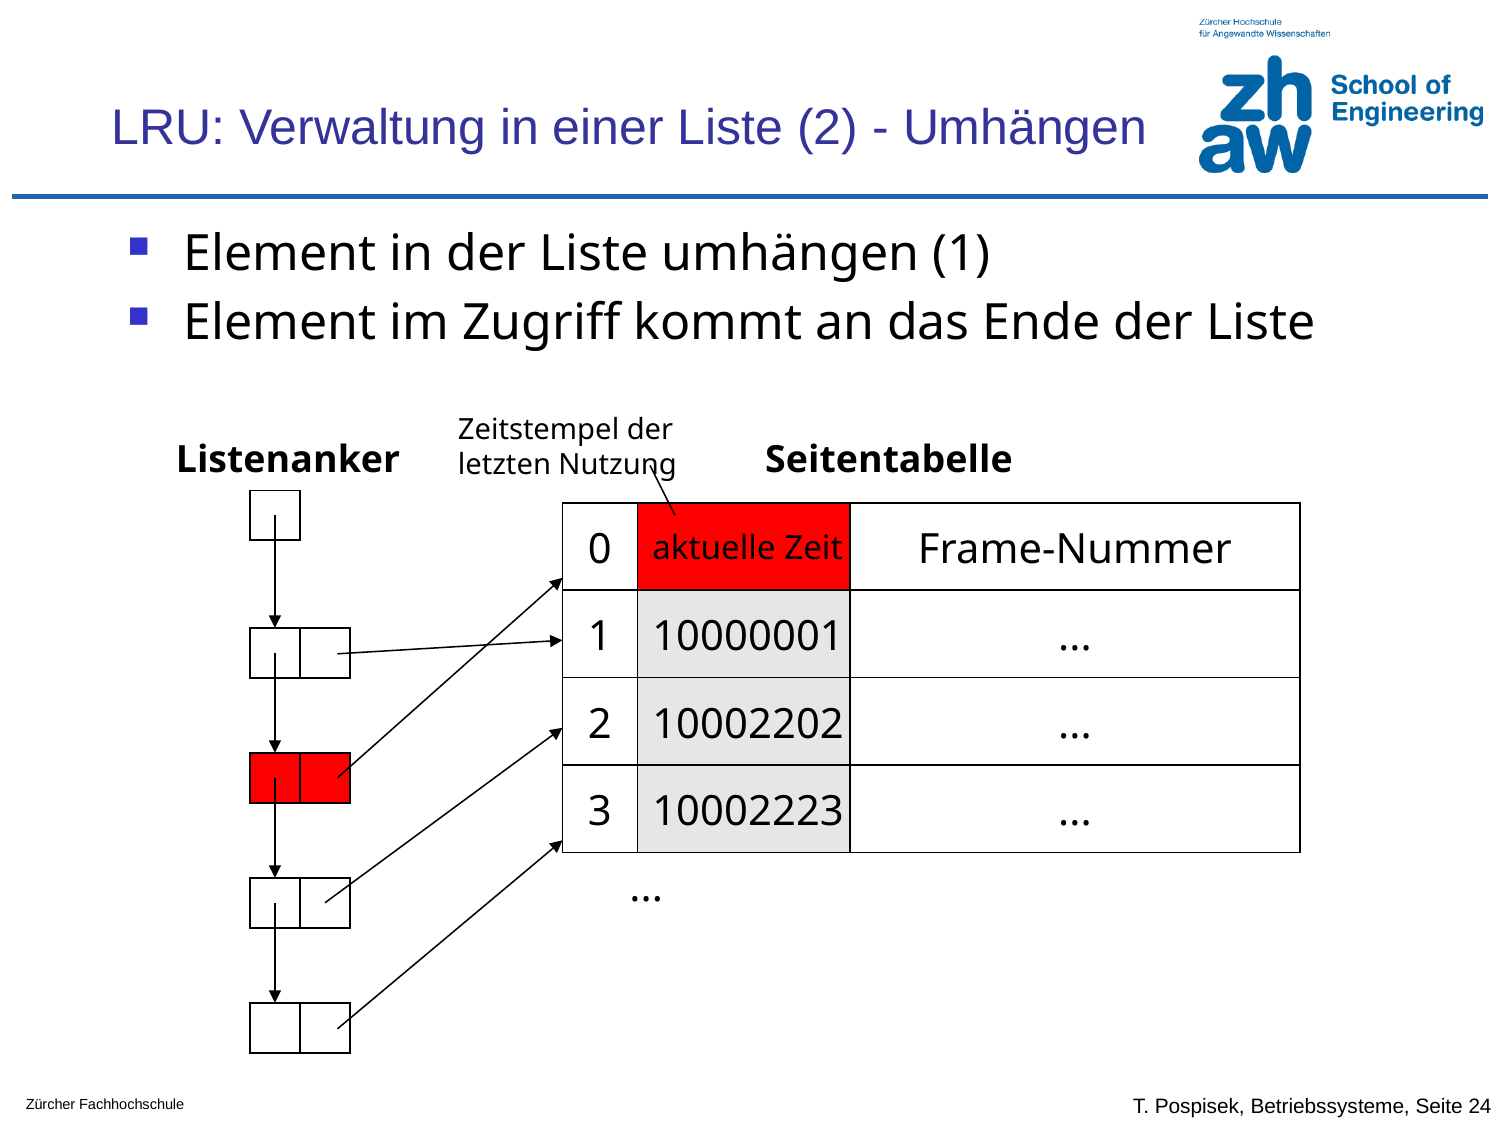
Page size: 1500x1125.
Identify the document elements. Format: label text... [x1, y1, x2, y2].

list Element in der Liste umhängen (1) Element im Zugriff kommt an das Ende der Liste [112, 212, 1388, 950]
picture [1199, 19, 1483, 173]
text_box [249, 1002, 350, 1053]
title LRU: Verwaltung in einer Liste (2) - Umhängen [96, 50, 1375, 163]
